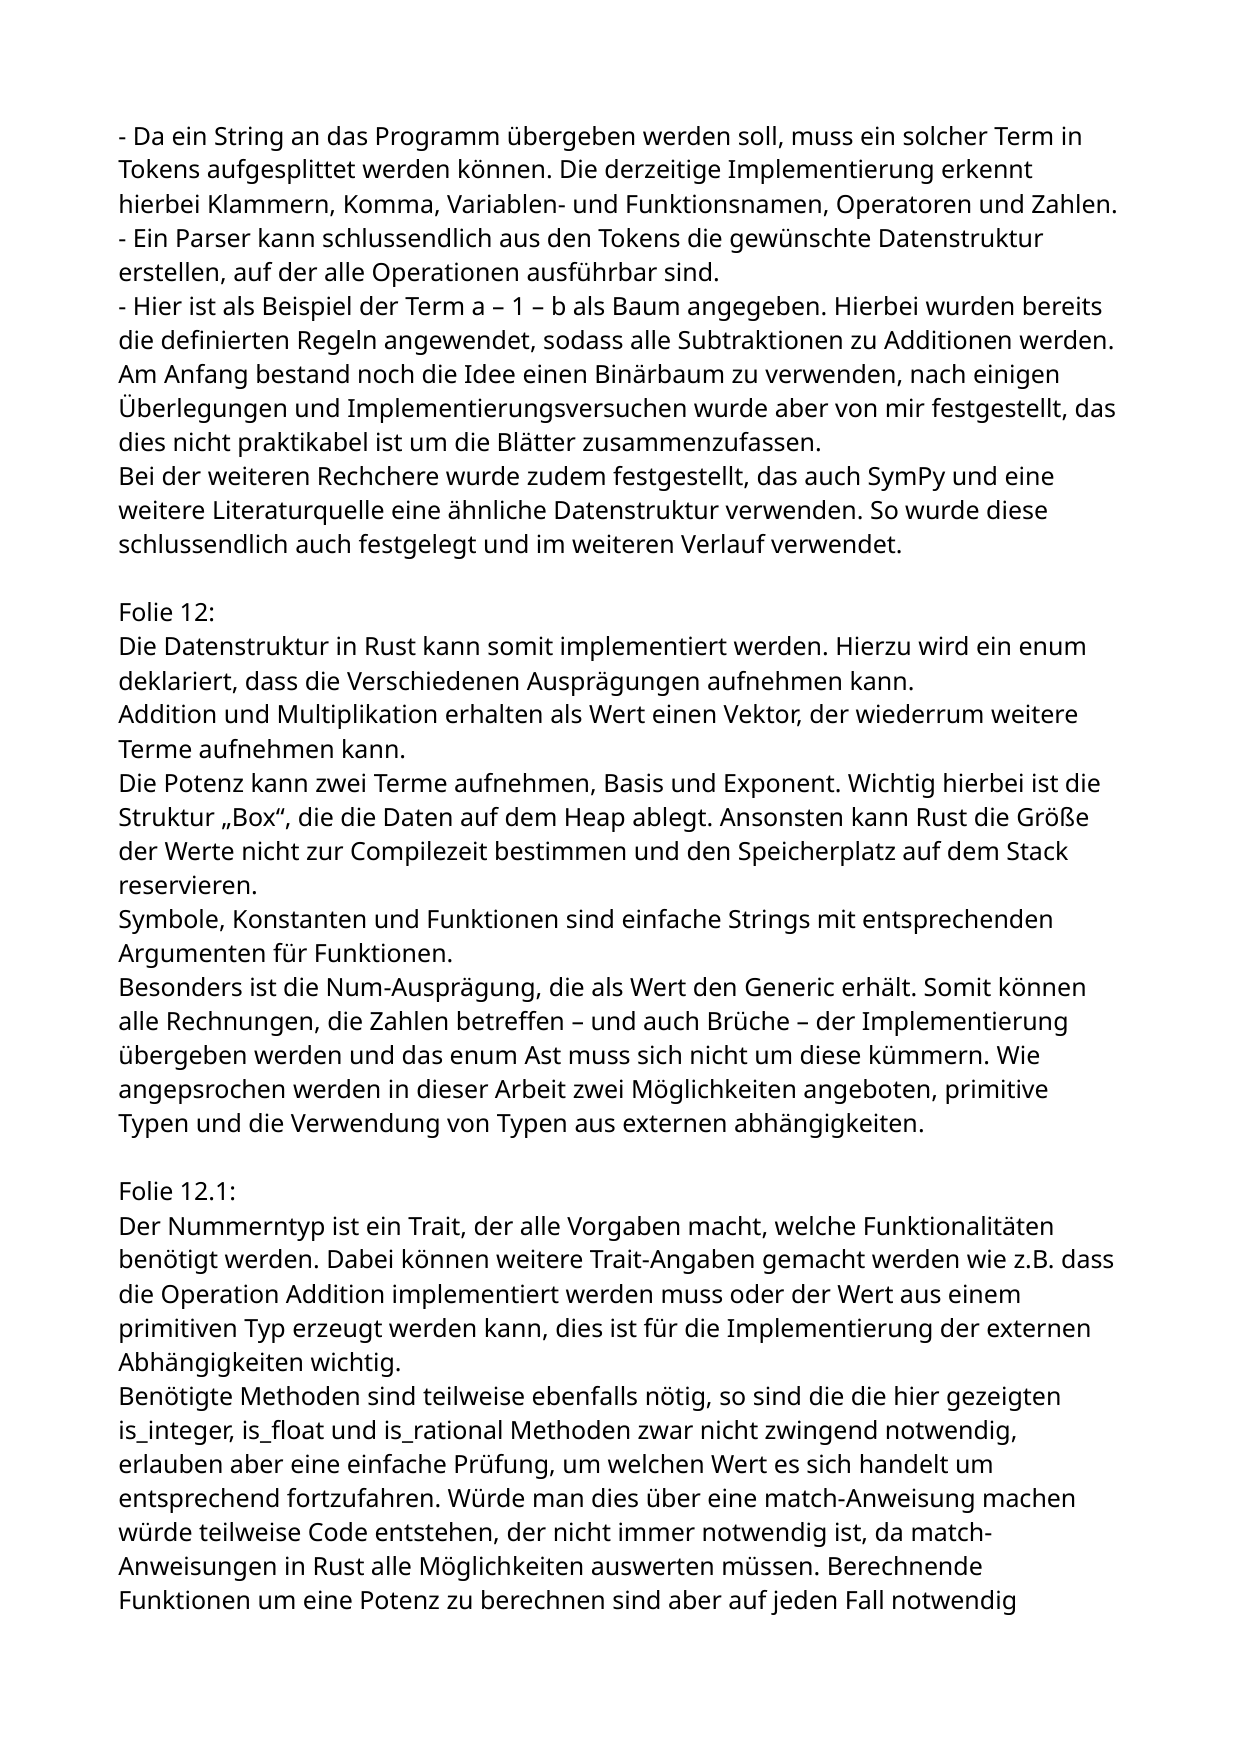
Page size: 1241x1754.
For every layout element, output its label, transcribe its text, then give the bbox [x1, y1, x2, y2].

text Benötigte Methoden sind teilweise ebenfalls nötig, so sind die die hier gezeigten is_integer, is_float und is_rational Methoden zwar nicht zwingend notwendig, erlauben aber eine einfache Prüfung, um welchen Wert es sich handelt um entsprechend fortzufahren. Würde man dies über eine match-Anweisung machen würde teilweise Code entstehen, der nicht immer notwendig ist, da match-Anweisungen in Rust alle Möglichkeiten auswerten müssen. Berechnende Funktionen um eine Potenz zu berechnen sind aber auf jeden Fall notwendig [118, 1378, 1122, 1617]
text Bei der weiteren Rechchere wurde zudem festgestellt, das auch SymPy und eine weitere Literaturquelle eine ähnliche Datenstruktur verwenden. So wurde diese schlussendlich auch festgelegt und im weiteren Verlauf verwendet. [118, 459, 1122, 561]
text Am Anfang bestand noch die Idee einen Binärbaum zu verwenden, nach einigen Überlegungen und Implementierungsversuchen wurde aber von mir festgestellt, das dies nicht praktikabel ist um die Blätter zusammenzufassen. [118, 357, 1122, 459]
text Besonders ist die Num-Ausprägung, die als Wert den Generic erhält. Somit können alle Rechnungen, die Zahlen betreffen – und auch Brüche – der Implementierung übergeben werden und das enum Ast muss sich nicht um diese kümmern. Wie angepsrochen werden in dieser Arbeit zwei Möglichkeiten angeboten, primitive Typen und die Verwendung von Typen aus externen abhängigkeiten. [118, 970, 1122, 1140]
text Der Nummerntyp ist ein Trait, der alle Vorgaben macht, welche Funktionalitäten benötigt werden. Dabei können weitere Trait-Angaben gemacht werden wie z.B. dass die Operation Addition implementiert werden muss oder der Wert aus einem primitiven Typ erzeugt werden kann, dies ist für die Implementierung der externen Abhängigkeiten wichtig. [118, 1208, 1122, 1378]
text Folie 12: [118, 595, 1122, 629]
text Die Potenz kann zwei Terme aufnehmen, Basis und Exponent. Wichtig hierbei ist die Struktur „Box“, die die Daten auf dem Heap ablegt. Ansonsten kann Rust die Größe der Werte nicht zur Compilezeit bestimmen und den Speicherplatz auf dem Stack reservieren. [118, 765, 1122, 902]
text Folie 12.1: [118, 1174, 1122, 1208]
text Addition und Multiplikation erhalten als Wert einen Vektor, der wiederrum weitere Terme aufnehmen kann. [118, 697, 1122, 765]
text Symbole, Konstanten und Funktionen sind einfache Strings mit entsprechenden Argumenten für Funktionen. [118, 902, 1122, 970]
text Die Datenstruktur in Rust kann somit implementiert werden. Hierzu wird ein enum deklariert, dass die Verschiedenen Ausprägungen aufnehmen kann. [118, 629, 1122, 697]
text - Ein Parser kann schlussendlich aus den Tokens die gewünschte Datenstruktur erstellen, auf der alle Operationen ausführbar sind. [118, 220, 1122, 288]
text - Da ein String an das Programm übergeben werden soll, muss ein solcher Term in Tokens aufgesplittet werden können. Die derzeitige Implementierung erkennt hierbei Klammern, Komma, Variablen- und Funktionsnamen, Operatoren und Zahlen. [118, 118, 1122, 220]
text - Hier ist als Beispiel der Term a – 1 – b als Baum angegeben. Hierbei wurden bereits die definierten Regeln angewendet, sodass alle Subtraktionen zu Additionen werden. [118, 288, 1122, 357]
